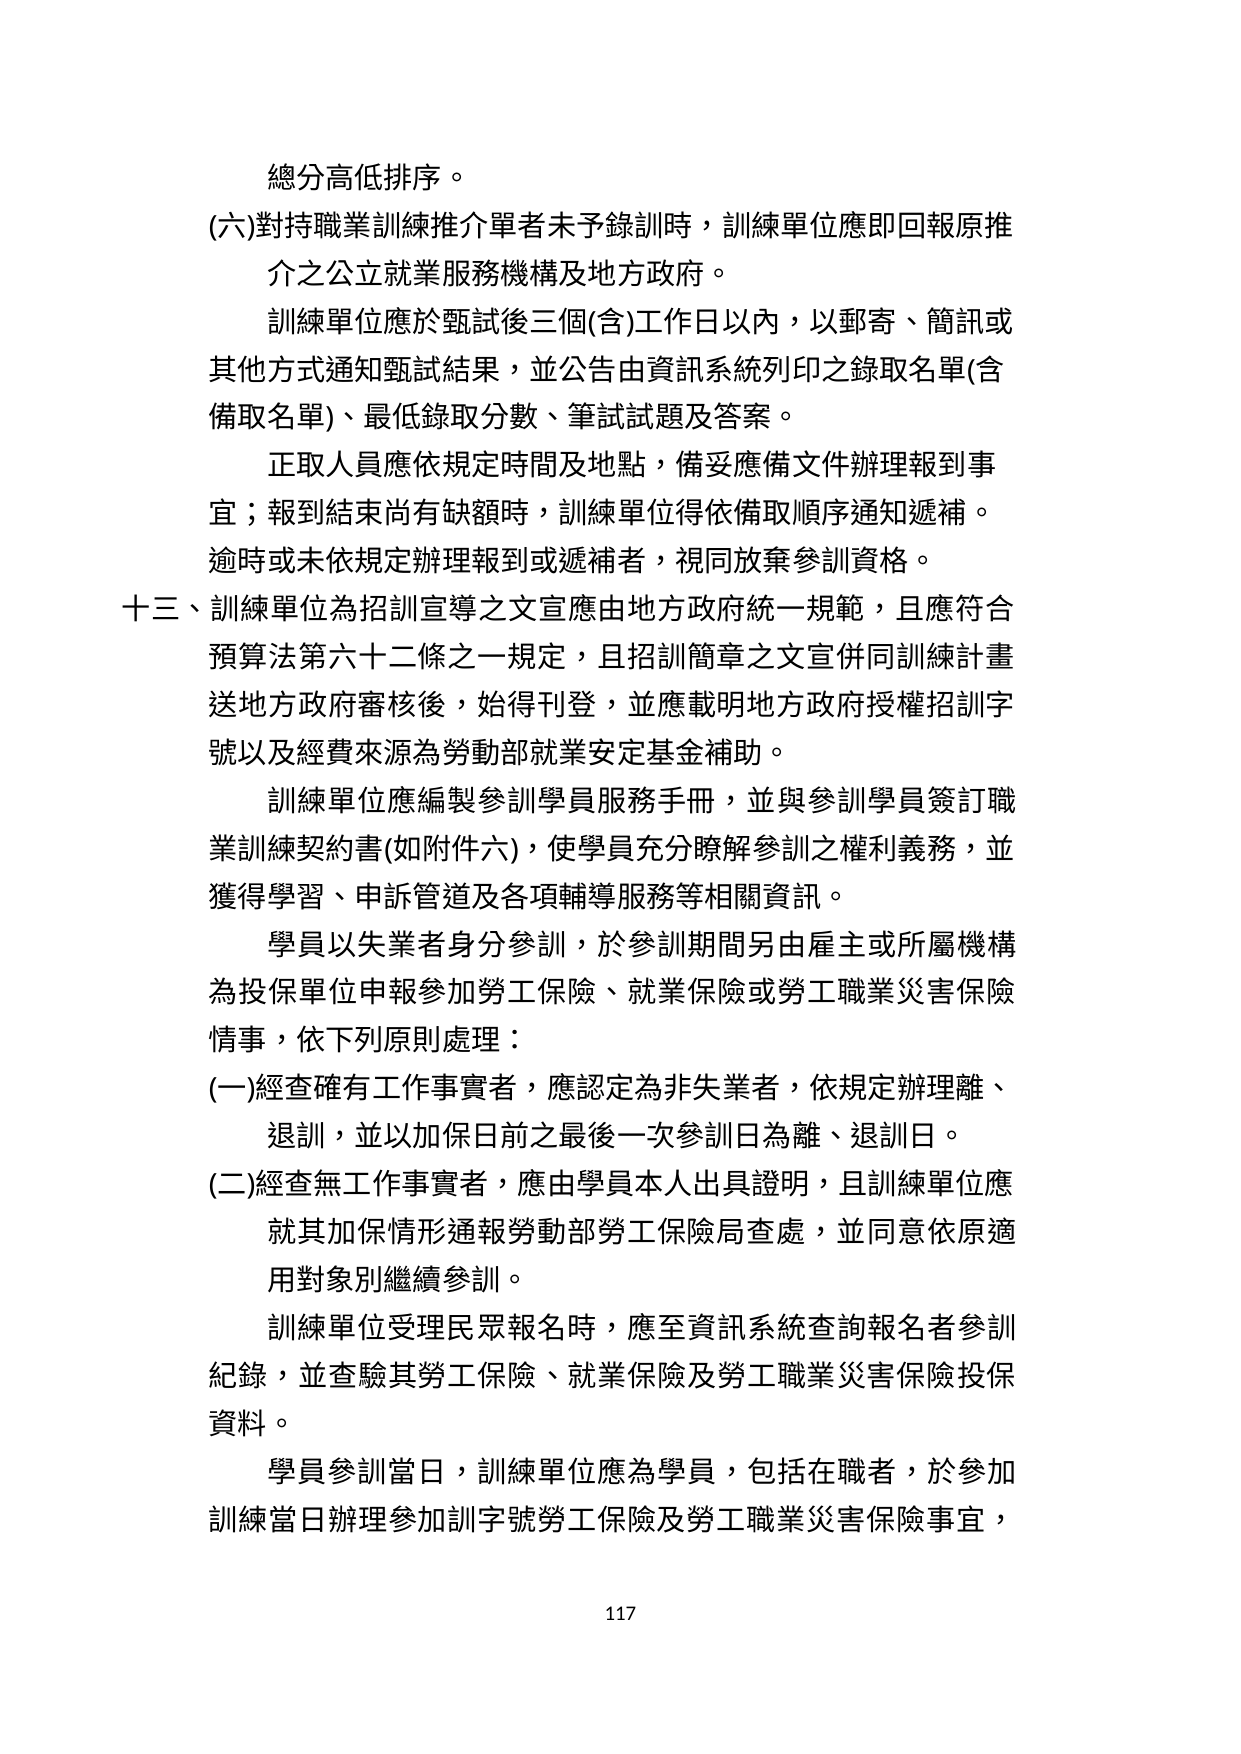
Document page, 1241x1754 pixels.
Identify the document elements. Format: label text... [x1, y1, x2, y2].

table_cell 十三、訓練單位為招訓宣導之文宣應由地方政府統一規範，且應符合預算法第六十二條之一規定，且招訓簡章之文宣併同訓練計畫送地方政府審核後，始得刊登，並應載明地方政府授權招訓字號以及經費來源為勞動部就業安定基金補助。 訓練單位應編製參訓學員服務手冊，並與參訓學員簽訂職業訓練契約書(如附件六)，使學員充分瞭解參訓之權利義務，並獲得學習、申訴管道及各項輔導服務等相關資訊。 學員以失業者身分參訓，於參訓期間另由雇主或所屬機構為投保單位申報參加勞工保險、就業保險或勞工職業災害保險情事，依下列原則處理： (一)經查確有工作事實者，應認定為非失業者，依規定辦理離、退訓，並以加保日前之最後一次參訓日為離、退訓日。 (二)經查無工作事實者，應由學員本人出具證明，且訓練單位應就其加保情形通報勞動部勞工保險局查處，並同意依原適用對象別繼續參訓。 訓練單位受理民眾報名時，應至資訊系統查詢報名者參訓紀錄，並查驗其勞工保險、就業保險及勞工職業災害保險投保資料。 學員參訓當日，訓練單位應為學員，包括在職者，於參加訓練當日辦理參加訓字號勞工保險及勞工職業災害保險事宜， [118, 581, 1019, 1539]
table_cell 總分高低排序。 (六)對持職業訓練推介單者未予錄訓時，訓練單位應即回報原推介之公立就業服務機構及地方政府。 訓練單位應於甄試後三個(含)工作日以內，以郵寄、簡訊或其他方式通知甄試結果，並公告由資訊系統列印之錄取名單(含備取名單)、最低錄取分數、筆試試題及答案。 正取人員應依規定時間及地點，備妥應備文件辦理報到事宜；報到結束尚有缺額時，訓練單位得依備取順序通知遞補。逾時或未依規定辦理報到或遞補者，視同放棄參訓資格。 [118, 150, 1019, 581]
